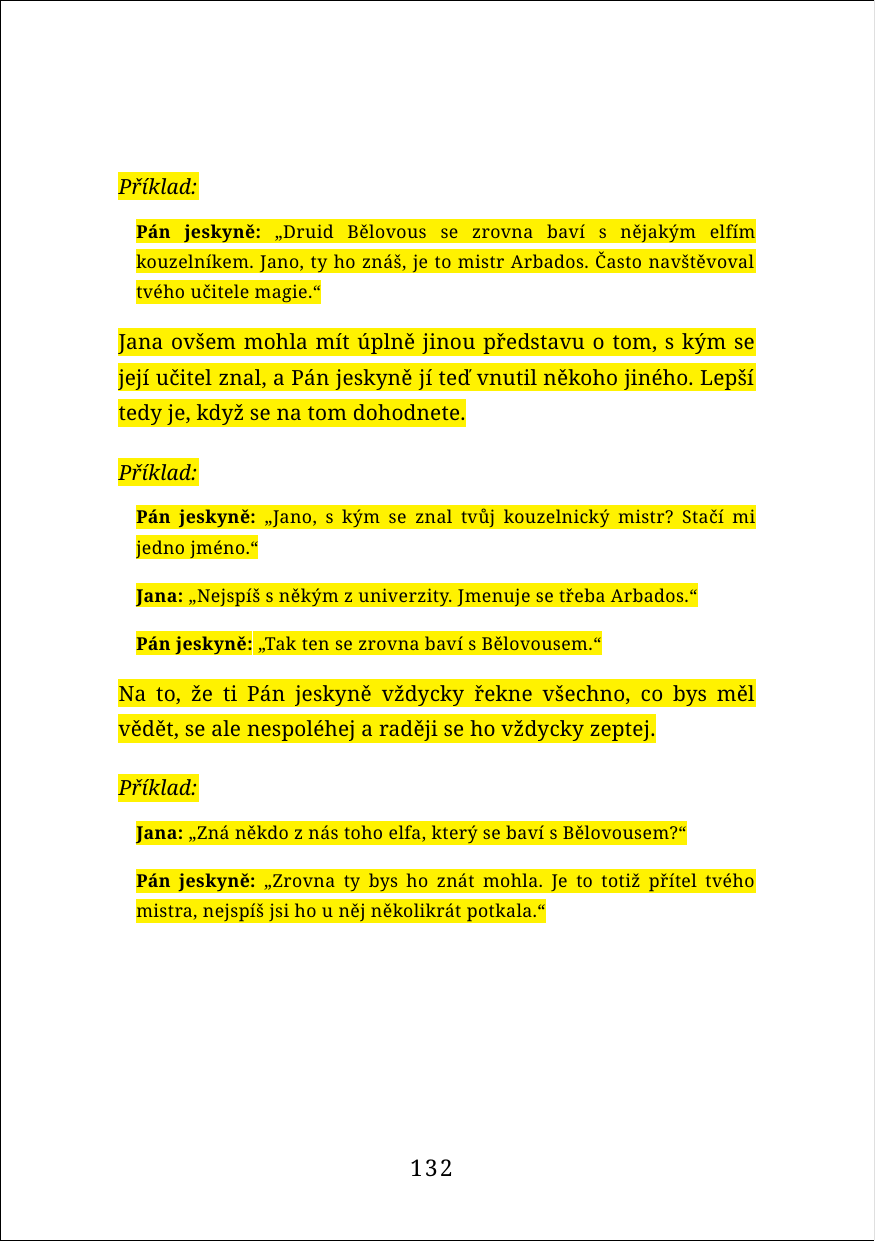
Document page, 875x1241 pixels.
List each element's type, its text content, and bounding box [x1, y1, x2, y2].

text Pán jeskyně: „Tak ten se zrovna baví s Bělovousem.“ [136, 631, 756, 655]
text Jana ovšem mohla mít úplně jinou představu o tom, s kým se její učitel znal, a Pán jeskyně jí teď vnutil někoho jiného. Lepší tedy je, když se na tom dohodnete. [118, 327, 756, 427]
text Pán jeskyně: „Jano, s kým se znal tvůj kouzelnický mistr? Stačí mi jedno jméno.“ [136, 505, 756, 559]
text Příklad: [118, 773, 756, 802]
text Příklad: [118, 458, 756, 486]
text Pán jeskyně: „Zrovna ty bys ho znát mohla. Je to totiž přítel tvého mistra, nejspíš jsi ho u něj několikrát potkala.“ [136, 869, 756, 923]
text Příklad: [118, 172, 756, 200]
text Jana: „Nejspíš s někým z univerzity. Jmenuje se třeba Arbados.“ [136, 583, 756, 607]
text Jana: „Zná někdo z nás toho elfa, který se baví s Bělovousem?“ [136, 821, 756, 845]
text Pán jeskyně: „Druid Bělovous se zrovna baví s nějakým elfím kouzelníkem. Jano, ty ho znáš, je to mistr Arbados. Často navštěvoval tvého učitele magie.“ [136, 219, 756, 304]
text Na to, že ti Pán jeskyně vždycky řekne všechno, co bys měl vědět, se ale nespoléhej a raději se ho vždycky zeptej. [118, 679, 756, 743]
